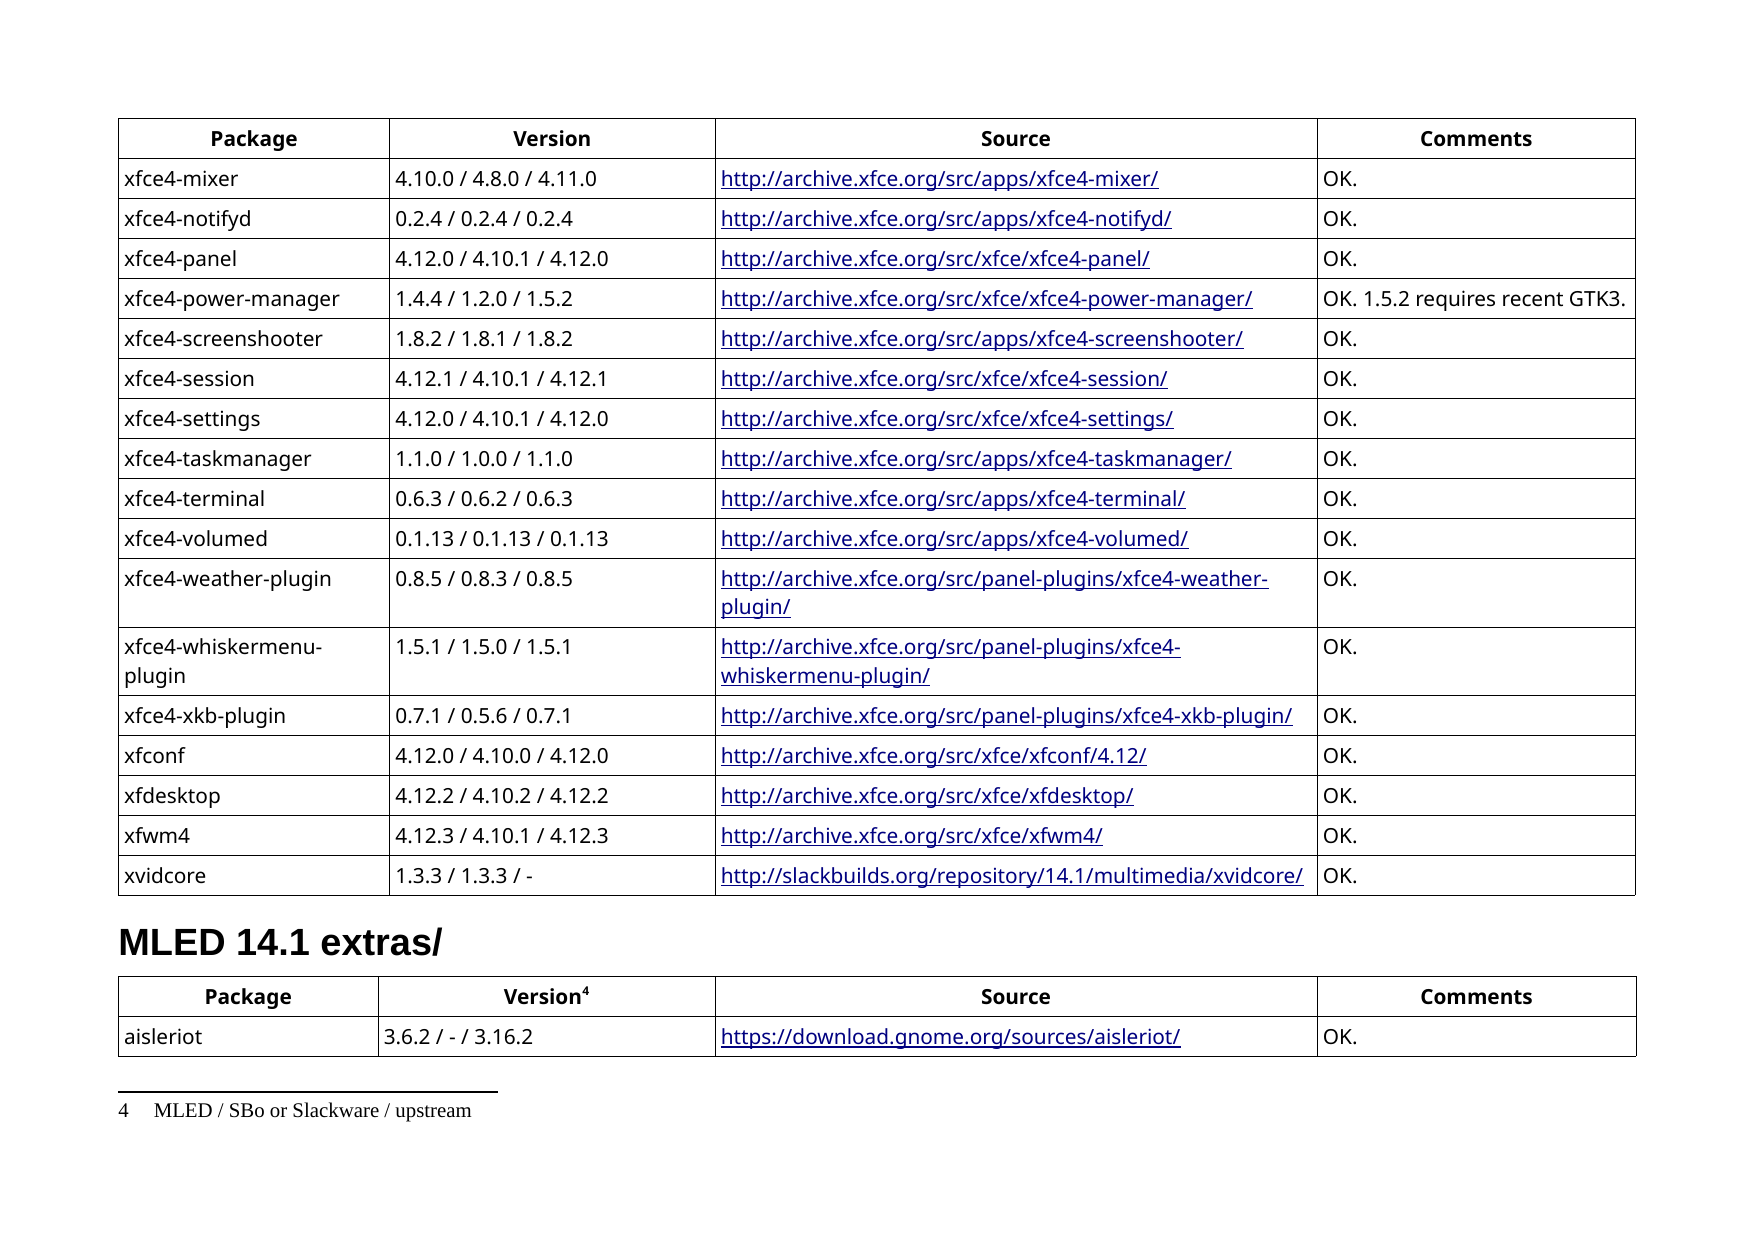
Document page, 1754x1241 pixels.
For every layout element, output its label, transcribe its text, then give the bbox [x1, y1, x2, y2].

table_cell 4.12.0 / 4.10.0 / 4.12.0 [390, 736, 715, 775]
table_cell OK. [1318, 439, 1635, 478]
table_cell 1.3.3 / 1.3.3 / - [390, 856, 715, 895]
table_cell 1.5.1 / 1.5.0 / 1.5.1 [390, 628, 715, 695]
table_cell OK. [1318, 736, 1635, 775]
table_cell http://archive.xfce.org/src/apps/xfce4-terminal/ [716, 479, 1317, 518]
table_cell OK. [1318, 816, 1635, 855]
table_cell http://archive.xfce.org/src/xfce/xfdesktop/ [716, 776, 1317, 815]
table_cell OK. [1318, 199, 1635, 238]
table_cell http://archive.xfce.org/src/apps/xfce4-volumed/ [716, 519, 1317, 558]
table_cell OK. [1318, 1017, 1636, 1056]
table_cell OK. [1318, 239, 1635, 278]
table_header Comments [1318, 119, 1635, 158]
table_cell 0.1.13 / 0.1.13 / 0.1.13 [390, 519, 715, 558]
table_cell 1.1.0 / 1.0.0 / 1.1.0 [390, 439, 715, 478]
table_cell OK. 1.5.2 requires recent GTK3. [1318, 279, 1635, 318]
table_cell http://archive.xfce.org/src/panel-plugins/xfce4-weather-plugin/ [716, 559, 1317, 627]
table_cell http://slackbuilds.org/repository/14.1/multimedia/xvidcore/ [716, 856, 1317, 895]
table_cell 4.12.2 / 4.10.2 / 4.12.2 [390, 776, 715, 815]
table_cell xfce4-session [119, 359, 389, 398]
table_header Package [119, 119, 389, 158]
table_cell aisleriot [119, 1017, 378, 1056]
table_cell 0.8.5 / 0.8.3 / 0.8.5 [390, 559, 715, 627]
table_cell http://archive.xfce.org/src/xfce/xfce4-settings/ [716, 399, 1317, 438]
table_cell http://archive.xfce.org/src/xfce/xfce4-panel/ [716, 239, 1317, 278]
table_cell 4.10.0 / 4.8.0 / 4.11.0 [390, 159, 715, 198]
table_cell OK. [1318, 628, 1635, 695]
table_cell xfwm4 [119, 816, 389, 855]
table_cell xfce4-xkb-plugin [119, 696, 389, 735]
table_cell 0.2.4 / 0.2.4 / 0.2.4 [390, 199, 715, 238]
table_cell OK. [1318, 399, 1635, 438]
table_cell http://archive.xfce.org/src/xfce/xfwm4/ [716, 816, 1317, 855]
table_cell http://archive.xfce.org/src/apps/xfce4-screenshooter/ [716, 319, 1317, 358]
table_cell OK. [1318, 696, 1635, 735]
table_cell xfce4-taskmanager [119, 439, 389, 478]
table_cell http://archive.xfce.org/src/apps/xfce4-taskmanager/ [716, 439, 1317, 478]
table_cell 0.7.1 / 0.5.6 / 0.7.1 [390, 696, 715, 735]
table_cell xfce4-weather-plugin [119, 559, 389, 627]
table_cell xfdesktop [119, 776, 389, 815]
table_cell xfce4-mixer [119, 159, 389, 198]
table_cell 4.12.0 / 4.10.1 / 4.12.0 [390, 239, 715, 278]
table_cell 1.8.2 / 1.8.1 / 1.8.2 [390, 319, 715, 358]
table_cell 4.12.3 / 4.10.1 / 4.12.3 [390, 816, 715, 855]
table_cell OK. [1318, 776, 1635, 815]
table_cell 0.6.3 / 0.6.2 / 0.6.3 [390, 479, 715, 518]
table_cell http://archive.xfce.org/src/apps/xfce4-mixer/ [716, 159, 1317, 198]
table_header Comments [1318, 977, 1636, 1016]
table_cell http://archive.xfce.org/src/xfce/xfconf/4.12/ [716, 736, 1317, 775]
table_cell OK. [1318, 159, 1635, 198]
table_cell xfce4-power-manager [119, 279, 389, 318]
table_cell OK. [1318, 559, 1635, 627]
table_cell http://archive.xfce.org/src/xfce/xfce4-session/ [716, 359, 1317, 398]
table_header Source [716, 977, 1317, 1016]
table_cell 3.6.2 / - / 3.16.2 [379, 1017, 715, 1056]
table_cell xfce4-terminal [119, 479, 389, 518]
table_cell 1.4.4 / 1.2.0 / 1.5.2 [390, 279, 715, 318]
table_cell OK. [1318, 359, 1635, 398]
table_header Version [379, 977, 715, 1016]
table_cell xvidcore [119, 856, 389, 895]
table_cell xfce4-settings [119, 399, 389, 438]
table_cell 4.12.1 / 4.10.1 / 4.12.1 [390, 359, 715, 398]
table_cell xfce4-panel [119, 239, 389, 278]
table_cell 4.12.0 / 4.10.1 / 4.12.0 [390, 399, 715, 438]
table_cell xfce4-whiskermenu-plugin [119, 628, 389, 695]
table_cell http://archive.xfce.org/src/xfce/xfce4-power-manager/ [716, 279, 1317, 318]
table_cell OK. [1318, 519, 1635, 558]
table_cell http://archive.xfce.org/src/apps/xfce4-notifyd/ [716, 199, 1317, 238]
table_cell OK. [1318, 479, 1635, 518]
table_header Package [119, 977, 378, 1016]
table_header Version [390, 119, 715, 158]
table_cell xfconf [119, 736, 389, 775]
table_cell OK. [1318, 319, 1635, 358]
table_cell http://archive.xfce.org/src/panel-plugins/xfce4-whiskermenu-plugin/ [716, 628, 1317, 695]
table_header Source [716, 119, 1317, 158]
table_cell xfce4-notifyd [119, 199, 389, 238]
table_cell https://download.gnome.org/sources/aisleriot/ [716, 1017, 1317, 1056]
subtitle MLED 14.1 extras/ [118, 920, 1636, 964]
table_cell OK. [1318, 856, 1635, 895]
table_cell http://archive.xfce.org/src/panel-plugins/xfce4-xkb-plugin/ [716, 696, 1317, 735]
table_cell xfce4-screenshooter [119, 319, 389, 358]
table_cell xfce4-volumed [119, 519, 389, 558]
